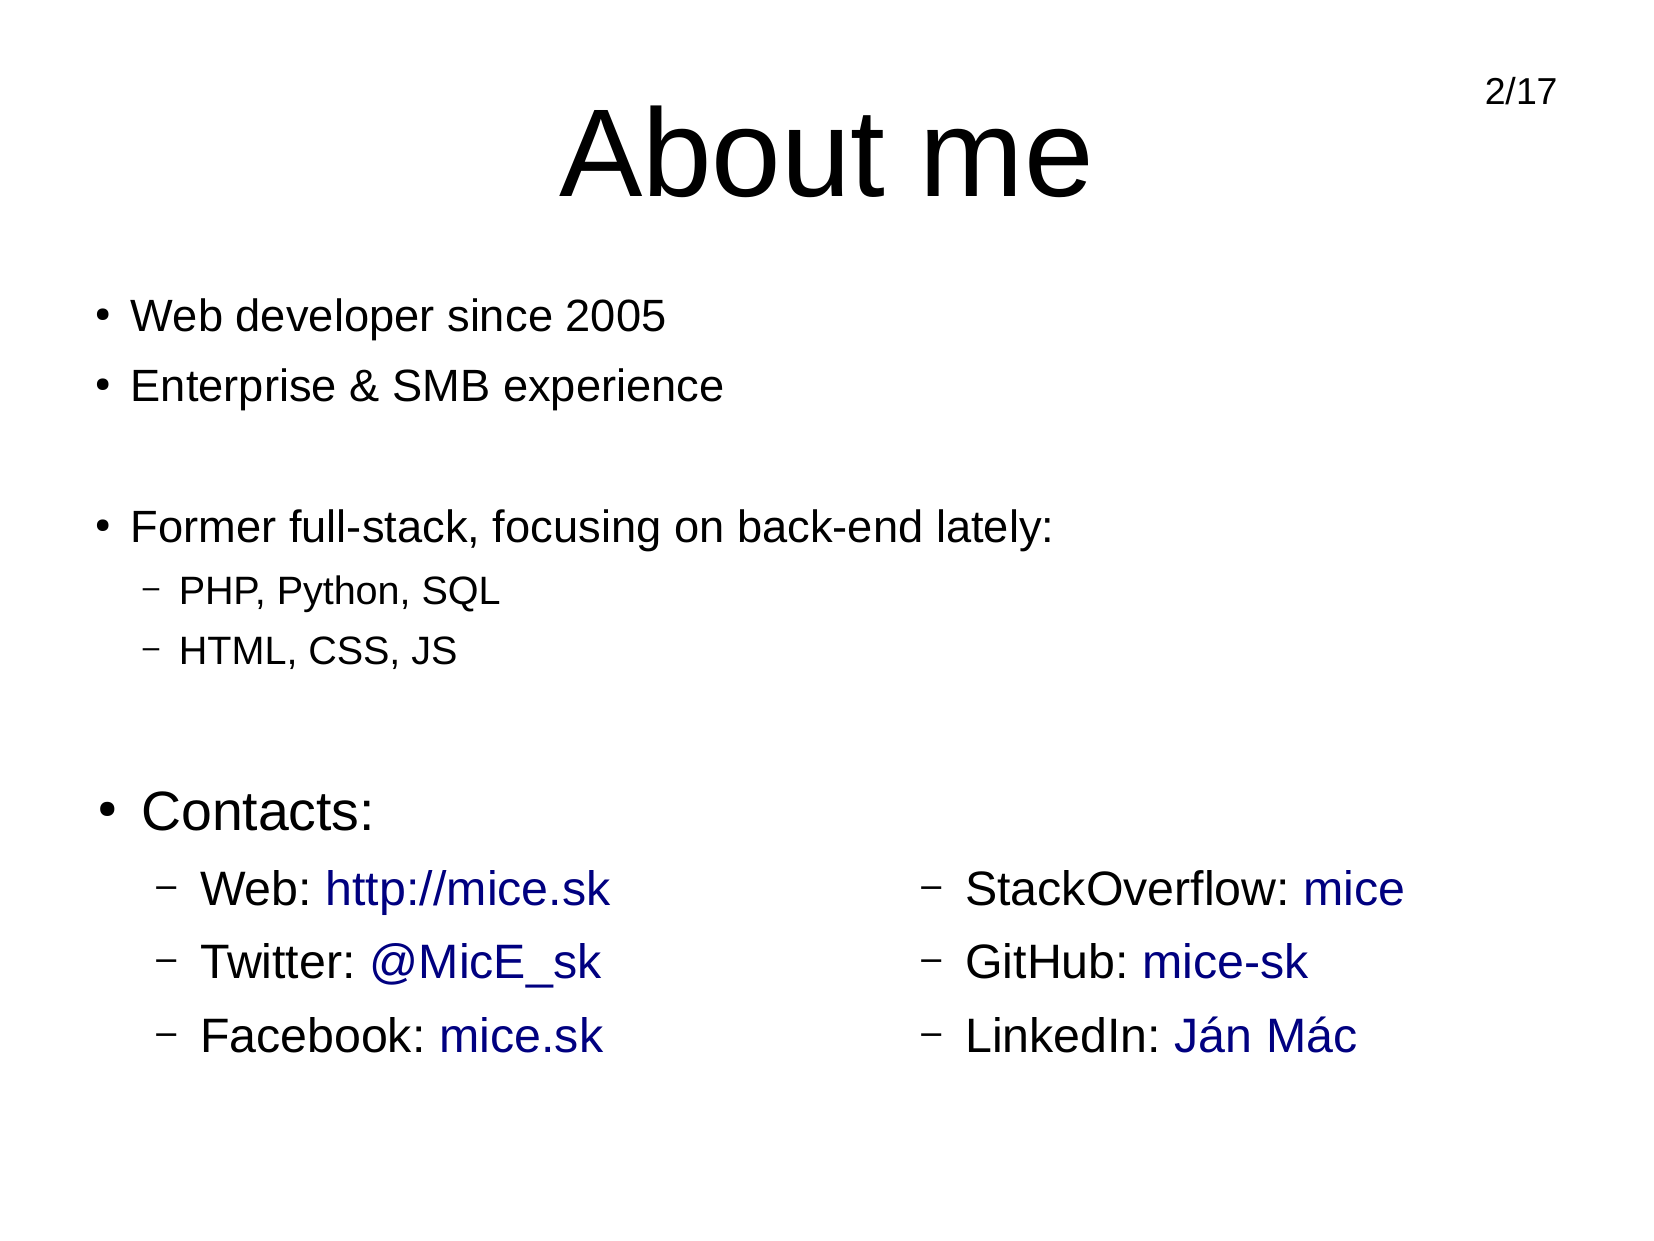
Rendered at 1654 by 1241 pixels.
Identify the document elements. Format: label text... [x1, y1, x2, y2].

title About me [82, 49, 1571, 257]
list StackOverflow: mice GitHub: mice-sk LinkedIn: Ján Mác [847, 780, 1531, 1066]
list Web developer since 2005 Enterprise & SMB experience Former full-stack, focusing on back-end lately: PHP, Python, SQL HTML, CSS, JS [82, 290, 1571, 676]
list Contacts: Web: http://mice.sk Twitter: @MicE_sk Facebook: mice.sk [82, 780, 766, 1066]
text_box <number>/17 [1470, 63, 1606, 162]
